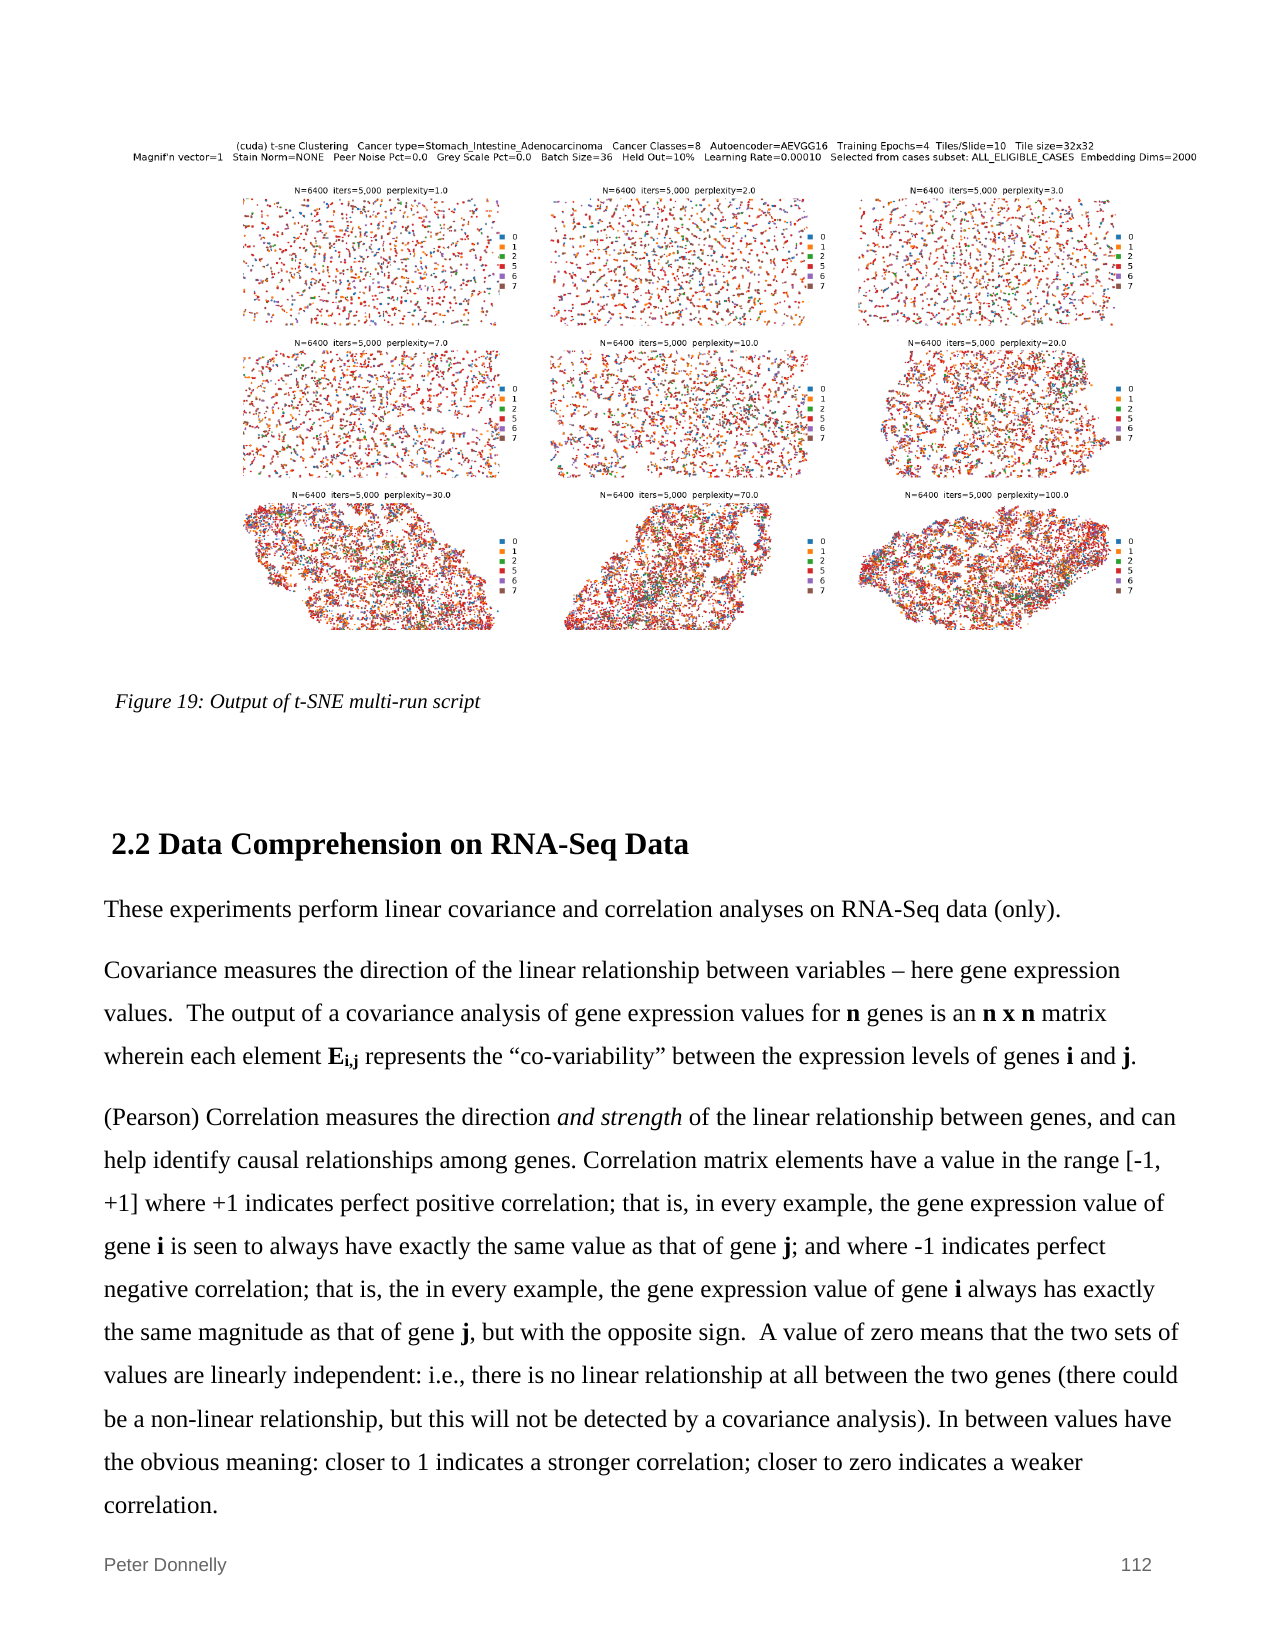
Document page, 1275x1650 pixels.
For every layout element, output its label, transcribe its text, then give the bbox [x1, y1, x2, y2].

text These experiments perform linear covariance and correlation analyses on RNA-Seq data (only). [103, 894, 1181, 923]
text (Pearson) Correlation measures the direction and strength of the linear relationship between genes, and can help identify causal relationships among genes. Correlation matrix elements have a value in the range [-1, +1] where +1 indicates perfect positive correlation; that is, in every example, the gene expression value of gene i is seen to always have exactly the same value as that of gene j; and where -1 indicates perfect negative correlation; that is, the in every example, the gene expression value of gene i always has exactly the same magnitude as that of gene j, but with the opposite sign. A value of zero means that the two sets of values are linearly independent: i.e., there is no linear relationship at all between the two genes (there could be a non-linear relationship, but this will not be detected by a covariance analysis). In between values have the obvious meaning: closer to 1 indicates a stronger correlation; closer to zero indicates a weaker correlation. [103, 1102, 1181, 1519]
subtitle Data Comprehension on RNA-Seq Data [103, 826, 1181, 861]
picture [124, 132, 1203, 690]
text Figure 19: Output of t-SNE multi-run script [115, 690, 1212, 713]
text Covariance measures the direction of the linear relationship between variables – here gene expression values. The output of a covariance analysis of gene expression values for n genes is an n x n matrix wherein each element Ei,j represents the “co-variability” between the expression levels of genes i and j. [103, 955, 1181, 1070]
